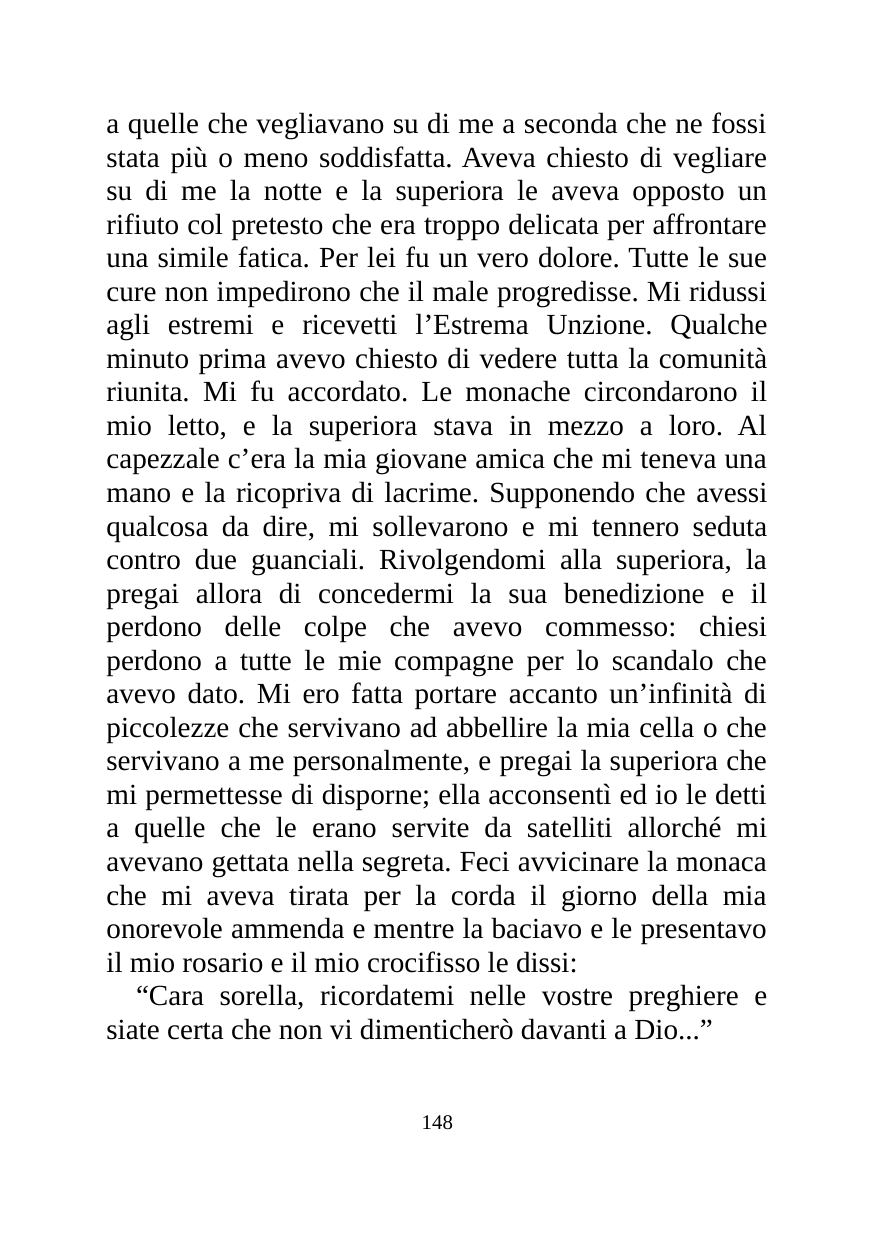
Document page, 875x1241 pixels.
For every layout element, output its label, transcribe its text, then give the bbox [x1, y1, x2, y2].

text “Cara sorella, ricordatemi nelle vostre preghiere e siate certa che non vi dimenticherò davanti a Dio...” [106, 978, 768, 1045]
text a quelle che vegliavano su di me a seconda che ne fossi stata più o meno soddisfatta. Aveva chiesto di vegliare su di me la notte e la superiora le aveva opposto un rifiuto col pretesto che era troppo delicata per affrontare una simile fatica. Per lei fu un vero dolore. Tutte le sue cure non impedirono che il male progredisse. Mi ridussi agli estremi e ricevetti l’Estrema Unzione. Qualche minuto prima avevo chiesto di vedere tutta la comunità riunita. Mi fu accordato. Le monache circondarono il mio letto, e la superiora stava in mezzo a loro. Al capezzale c’era la mia giovane amica che mi teneva una mano e la ricopriva di lacrime. Supponendo che avessi qualcosa da dire, mi sollevarono e mi tennero seduta contro due guanciali. Rivolgendomi alla superiora, la pregai allora di concedermi la sua benedizione e il perdono delle colpe che avevo commesso: chiesi perdono a tutte le mie compagne per lo scandalo che avevo dato. Mi ero fatta portare accanto un’infinità di piccolezze che servivano ad abbellire la mia cella o che servivano a me personalmente, e pregai la superiora che mi permettesse di disporne; ella acconsentì ed io le detti a quelle che le erano servite da satelliti allorché mi avevano gettata nella segreta. Feci avvicinare la monaca che mi aveva tirata per la corda il giorno della mia onorevole ammenda e mentre la baciavo e le presentavo il mio rosario e il mio crocifisso le dissi: [106, 106, 768, 978]
